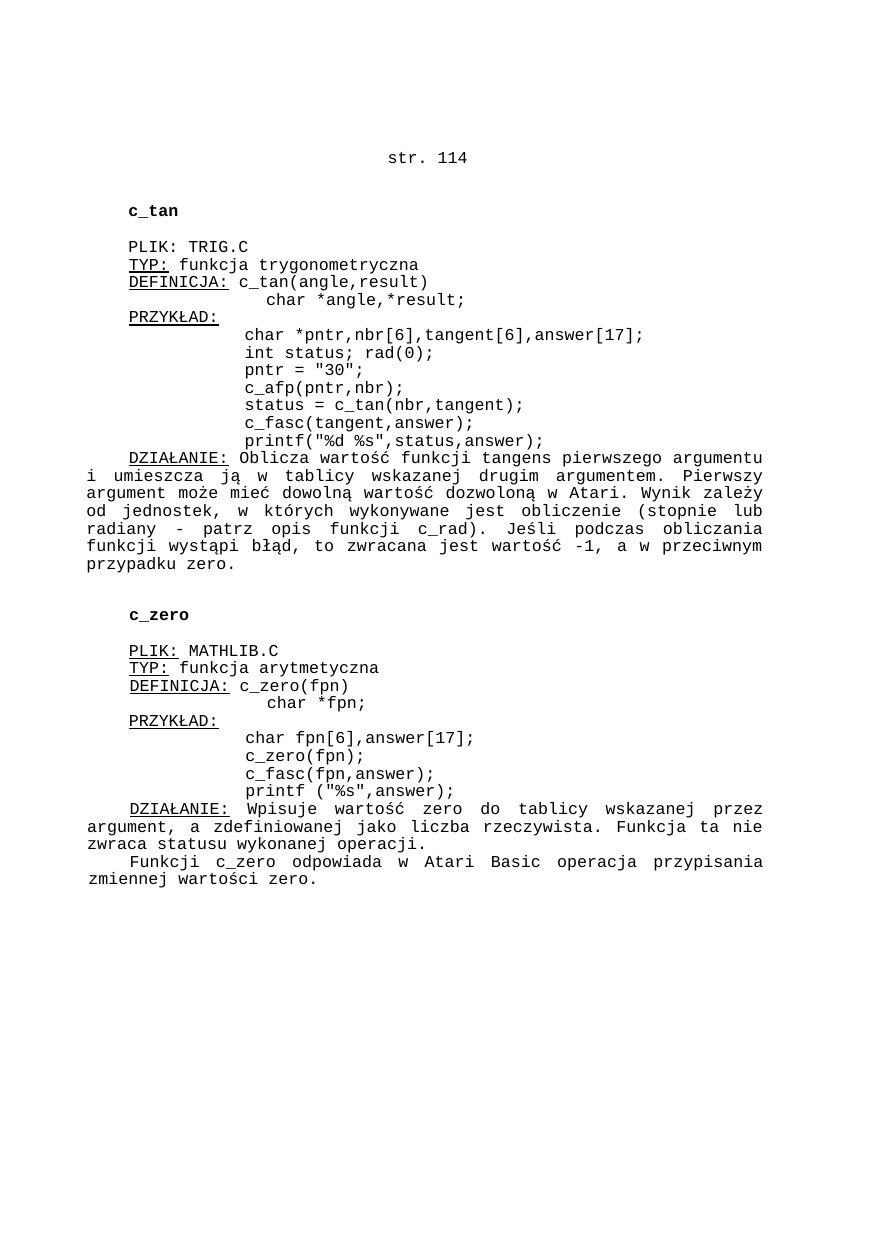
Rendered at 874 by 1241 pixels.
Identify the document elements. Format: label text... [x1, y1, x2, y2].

text TYP: funkcja arytmetyczna [129, 659, 763, 677]
text TYP: funkcja trygonometryczna [128, 256, 763, 273]
text c_tan [128, 202, 763, 221]
text c_afp(pntr,nbr); [244, 379, 673, 397]
text PLIK: MATHLIB.C [128, 642, 763, 659]
text char fpn[6],answer[17]; c_zero(fpn); c_fasc(fpn,answer); printf ("%s",answer); [245, 730, 493, 800]
text DEFINICJA: c_tan(angle,result) [128, 273, 763, 291]
text c_zero [129, 607, 763, 625]
text PLIK: TRIG.C [128, 238, 763, 256]
text status = c_tan(nbr,tangent); c_fasc(tangent,answer); [244, 397, 673, 432]
text DEFINICJA: c_zero(fpn) [129, 677, 763, 695]
text char *angle,*result; PRZYKŁAD: [128, 291, 493, 326]
text DZIAŁANIE: Oblicza wartość funkcji tangens pierwszego argumentu i umieszcza ją w tablicy wskazanej drugim argumentem. Pierwszy argument może mieć dowolną wartość dozwoloną w Atari. Wynik zależy od jednostek, w których wykonywane jest obliczenie (stopnie lub radiany - patrz opis funkcji c_rad). Jeśli podczas obliczania funkcji wystąpi błąd, to zwracana jest wartość -1, a w przeciwnym przypadku zero. [86, 449, 763, 573]
text Funkcji c_zero odpowiada w Atari Basic operacja przypisania zmiennej wartości zero. [88, 853, 763, 888]
text str. 114 [91, 150, 763, 169]
text char *pntr,nbr[6],tangent[6],answer[17]; int status; rad(0); [244, 326, 673, 362]
text char *fpn; PRZYKŁAD: [128, 695, 373, 730]
text DZIAŁANIE: Wpisuje wartość zero do tablicy wskazanej przez argument, a zdefiniowanej jako liczba rzeczywista. Funkcja ta nie zwraca statusu wykonanej operacji. [87, 800, 763, 853]
text printf("%d %s",status,answer); [244, 432, 673, 449]
text pntr = "30"; [244, 362, 673, 379]
